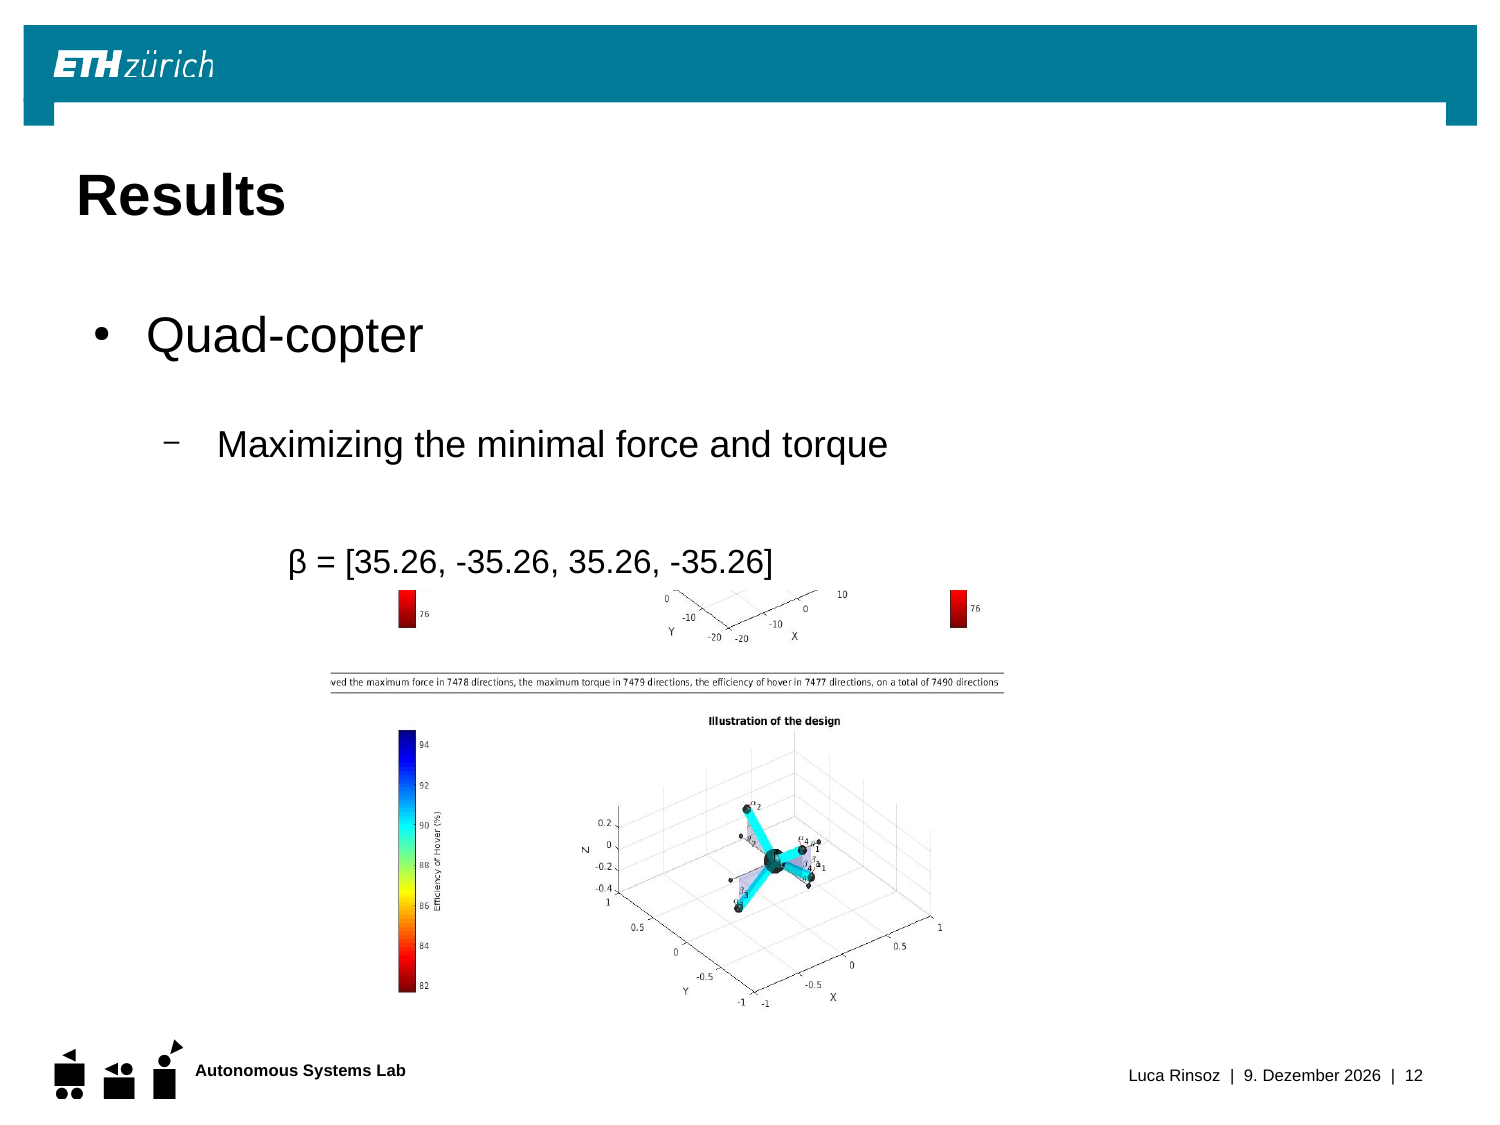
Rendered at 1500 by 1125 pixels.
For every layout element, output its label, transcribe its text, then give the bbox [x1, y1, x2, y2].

title Results [53, 101, 1447, 290]
list Quad-copter Maximizing the minimal force and torque β = [35.26, -35.26, 35.26, -35.26] [75, 307, 1426, 1054]
